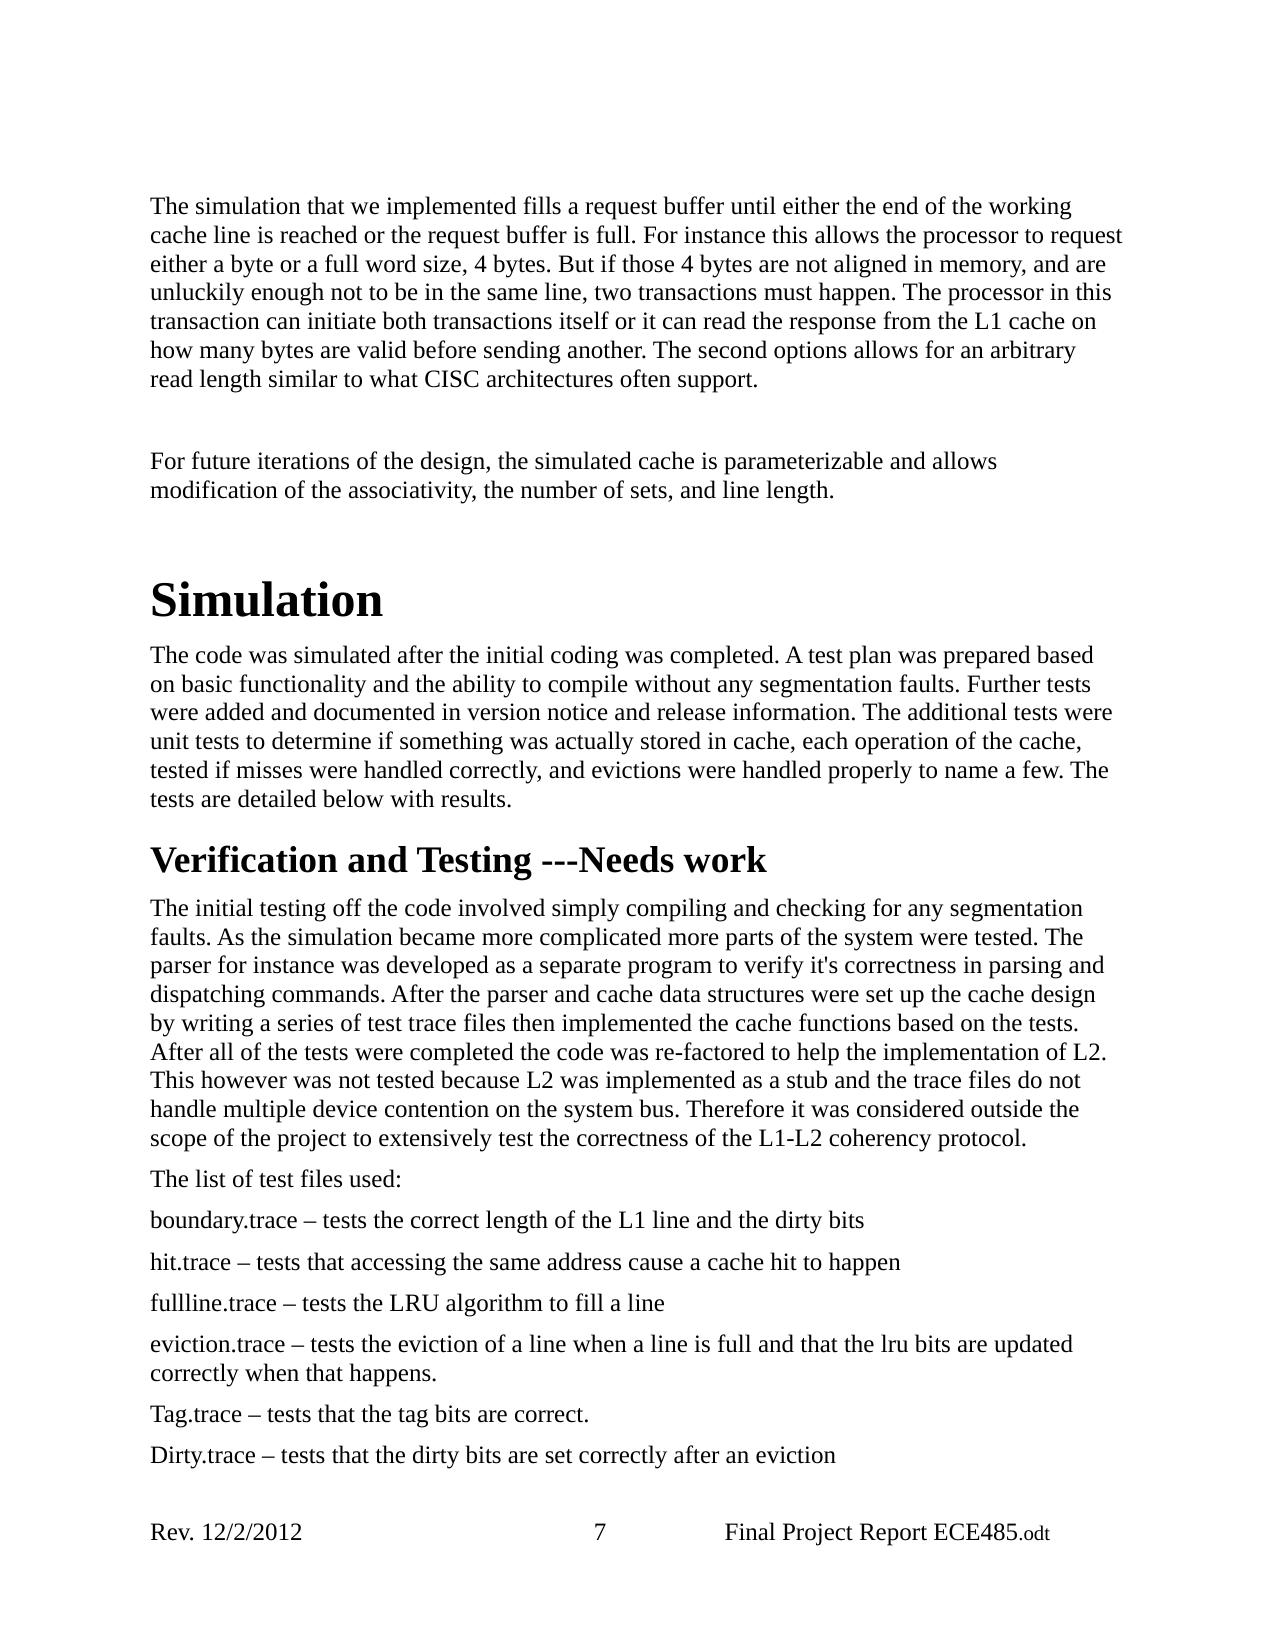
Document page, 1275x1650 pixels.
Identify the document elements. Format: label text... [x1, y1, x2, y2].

text hit.trace – tests that accessing the same address cause a cache hit to happen [150, 1247, 1125, 1276]
text eviction.trace – tests the eviction of a line when a line is full and that the lru bits are updated correctly when that happens. [150, 1329, 1125, 1387]
text fullline.trace – tests the LRU algorithm to fill a line [150, 1288, 1125, 1317]
text boundary.trace – tests the correct length of the L1 line and the dirty bits [150, 1206, 1125, 1234]
text The list of test files used: [150, 1164, 1125, 1193]
text For future iterations of the design, the simulated cache is parameterizable and allows modification of the associativity, the number of sets, and line length. [150, 446, 1125, 504]
text Dirty.trace – tests that the dirty bits are set correctly after an eviction [150, 1441, 1125, 1469]
text The simulation that we implemented fills a request buffer until either the end of the working cache line is reached or the request buffer is full. For instance this allows the processor to request either a byte or a full word size, 4 bytes. But if those 4 bytes are not aligned in memory, and are unluckily enough not to be in the same line, two transactions must happen. The processor in this transaction can initiate both transactions itself or it can read the response from the L1 cache on how many bytes are valid before sending another. The second options allows for an arbitrary read length similar to what CISC architectures often support. [150, 191, 1125, 392]
text The code was simulated after the initial coding was completed. A test plan was prepared based on basic functionality and the ability to compile without any segmentation faults. Further tests were added and documented in version notice and release information. The additional tests were unit tests to determine if something was actually stored in cache, each operation of the cache, tested if misses were handled correctly, and evictions were handled properly to name a few. The tests are detailed below with results. [150, 640, 1125, 812]
text The initial testing off the code involved simply compiling and checking for any segmentation faults. As the simulation became more complicated more parts of the system were tested. The parser for instance was developed as a separate program to verify it's correctness in parsing and dispatching commands. After the parser and cache data structures were set up the cache design by writing a series of test trace files then implemented the cache functions based on the tests. After all of the tests were completed the code was re-factored to help the implementation of L2. This however was not tested because L2 was implemented as a stub and the trace files do not handle multiple device contention on the system bus. Therefore it was considered outside the scope of the project to extensively test the correctness of the L1-L2 coherency protocol. [150, 893, 1125, 1152]
subtitle Simulation [150, 570, 1125, 627]
text Tag.trace – tests that the tag bits are correct. [150, 1399, 1125, 1428]
subtitle Verification and Testing ---Needs work [150, 837, 1125, 881]
